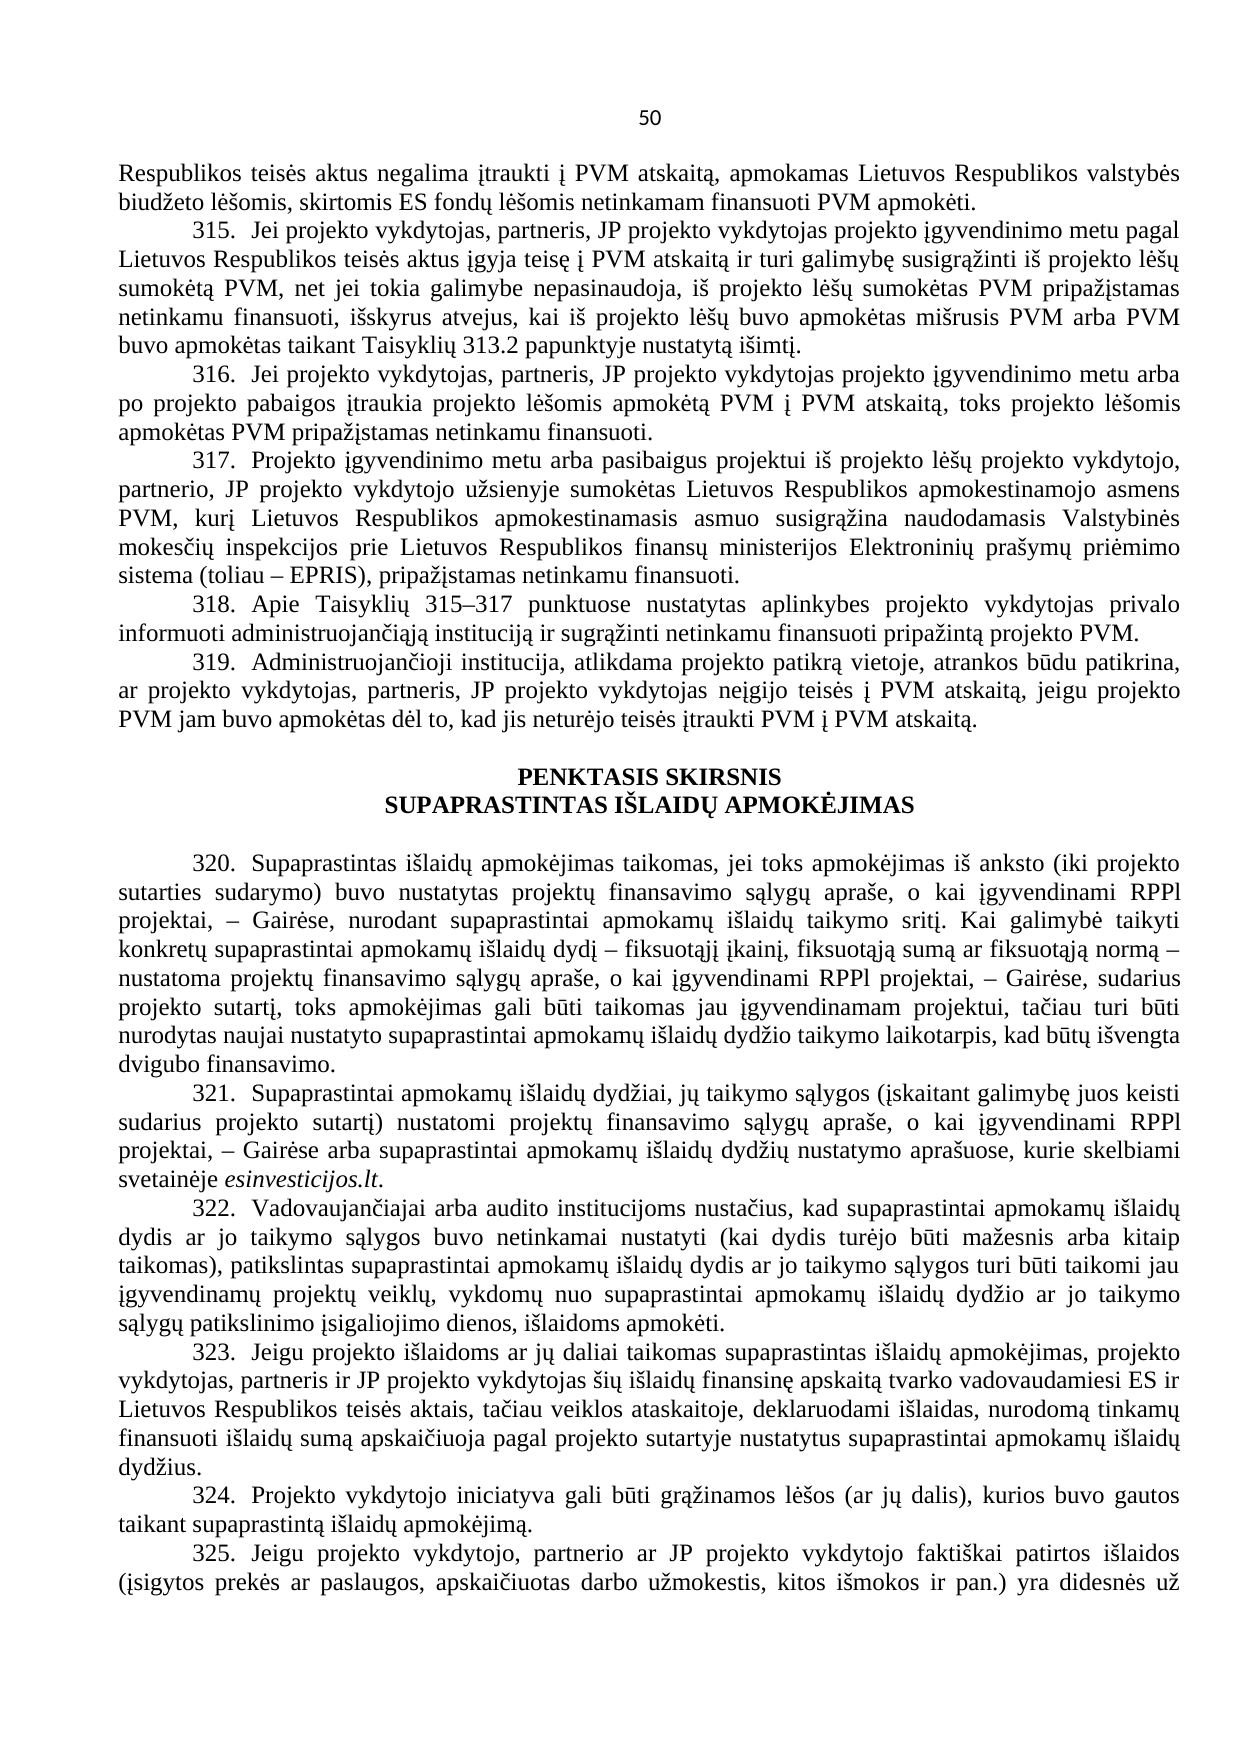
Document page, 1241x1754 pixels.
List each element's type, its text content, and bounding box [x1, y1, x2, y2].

text 317. Projekto įgyvendinimo metu arba pasibaigus projektui iš projekto lėšų projekto vykdytojo, partnerio, JP projekto vykdytojo užsienyje sumokėtas Lietuvos Respublikos apmokestinamojo asmens PVM, kurį Lietuvos Respublikos apmokestinamasis asmuo susigrąžina naudodamasis Valstybinės mokesčių inspekcijos prie Lietuvos Respublikos finansų ministerijos Elektroninių prašymų priėmimo sistema (toliau – EPRIS), pripažįstamas netinkamu finansuoti. [118, 445, 1181, 589]
text 324. Projekto vykdytojo iniciatyva gali būti grąžinamos lėšos (ar jų dalis), kurios buvo gautos taikant supaprastintą išlaidų apmokėjimą. [118, 1480, 1181, 1538]
text 316. Jei projekto vykdytojas, partneris, JP projekto vykdytojas projekto įgyvendinimo metu arba po projekto pabaigos įtraukia projekto lėšomis apmokėtą PVM į PVM atskaitą, toks projekto lėšomis apmokėtas PVM pripažįstamas netinkamu finansuoti. [118, 359, 1181, 445]
subtitle PENKTASIS SKIRSNIS [118, 762, 1181, 790]
text Respublikos teisės aktus negalima įtraukti į PVM atskaitą, apmokamas Lietuvos Respublikos valstybės biudžeto lėšomis, skirtomis ES fondų lėšomis netinkamam finansuoti PVM apmokėti. [118, 158, 1181, 215]
subtitle SUPAPRASTINTAS IŠLAIDŲ APMOKĖJIMAS [118, 790, 1181, 819]
text 318. Apie Taisyklių 315–317 punktuose nustatytas aplinkybes projekto vykdytojas privalo informuoti administruojančiąją instituciją ir sugrąžinti netinkamu finansuoti pripažintą projekto PVM. [118, 589, 1181, 647]
text 323. Jeigu projekto išlaidoms ar jų daliai taikomas supaprastintas išlaidų apmokėjimas, projekto vykdytojas, partneris ir JP projekto vykdytojas šių išlaidų finansinę apskaitą tvarko vadovaudamiesi ES ir Lietuvos Respublikos teisės aktais, tačiau veiklos ataskaitoje, deklaruodami išlaidas, nurodomą tinkamų finansuoti išlaidų sumą apskaičiuoja pagal projekto sutartyje nustatytus supaprastintai apmokamų išlaidų dydžius. [118, 1337, 1181, 1480]
text 325. Jeigu projekto vykdytojo, partnerio ar JP projekto vykdytojo faktiškai patirtos išlaidos (įsigytos prekės ar paslaugos, apskaičiuotas darbo užmokestis, kitos išmokos ir pan.) yra didesnės už [118, 1538, 1181, 1595]
text 322. Vadovaujančiajai arba audito institucijoms nustačius, kad supaprastintai apmokamų išlaidų dydis ar jo taikymo sąlygos buvo netinkamai nustatyti (kai dydis turėjo būti mažesnis arba kitaip taikomas), patikslintas supaprastintai apmokamų išlaidų dydis ar jo taikymo sąlygos turi būti taikomi jau įgyvendinamų projektų veiklų, vykdomų nuo supaprastintai apmokamų išlaidų dydžio ar jo taikymo sąlygų patikslinimo įsigaliojimo dienos, išlaidoms apmokėti. [118, 1193, 1181, 1337]
text 321. Supaprastintai apmokamų išlaidų dydžiai, jų taikymo sąlygos (įskaitant galimybę juos keisti sudarius projekto sutartį) nustatomi projektų finansavimo sąlygų apraše, o kai įgyvendinami RPPl projektai, – Gairėse arba supaprastintai apmokamų išlaidų dydžių nustatymo aprašuose, kurie skelbiami svetainėje esinvesticijos.lt. [118, 1078, 1181, 1193]
text 319. Administruojančioji institucija, atlikdama projekto patikrą vietoje, atrankos būdu patikrina, ar projekto vykdytojas, partneris, JP projekto vykdytojas neįgijo teisės į PVM atskaitą, jeigu projekto PVM jam buvo apmokėtas dėl to, kad jis neturėjo teisės įtraukti PVM į PVM atskaitą. [118, 647, 1181, 733]
text 315. Jei projekto vykdytojas, partneris, JP projekto vykdytojas projekto įgyvendinimo metu pagal Lietuvos Respublikos teisės aktus įgyja teisę į PVM atskaitą ir turi galimybę susigrąžinti iš projekto lėšų sumokėtą PVM, net jei tokia galimybe nepasinaudoja, iš projekto lėšų sumokėtas PVM pripažįstamas netinkamu finansuoti, išskyrus atvejus, kai iš projekto lėšų buvo apmokėtas mišrusis PVM arba PVM buvo apmokėtas taikant Taisyklių 313.2 papunktyje nustatytą išimtį. [118, 215, 1181, 359]
text 320. Supaprastintas išlaidų apmokėjimas taikomas, jei toks apmokėjimas iš anksto (iki projekto sutarties sudarymo) buvo nustatytas projektų finansavimo sąlygų apraše, o kai įgyvendinami RPPl projektai, – Gairėse, nurodant supaprastintai apmokamų išlaidų taikymo sritį. Kai galimybė taikyti konkretų supaprastintai apmokamų išlaidų dydį – fiksuotąjį įkainį, fiksuotąją sumą ar fiksuotąją normą – nustatoma projektų finansavimo sąlygų apraše, o kai įgyvendinami RPPl projektai, – Gairėse, sudarius projekto sutartį, toks apmokėjimas gali būti taikomas jau įgyvendinamam projektui, tačiau turi būti nurodytas naujai nustatyto supaprastintai apmokamų išlaidų dydžio taikymo laikotarpis, kad būtų išvengta dvigubo finansavimo. [118, 848, 1181, 1078]
